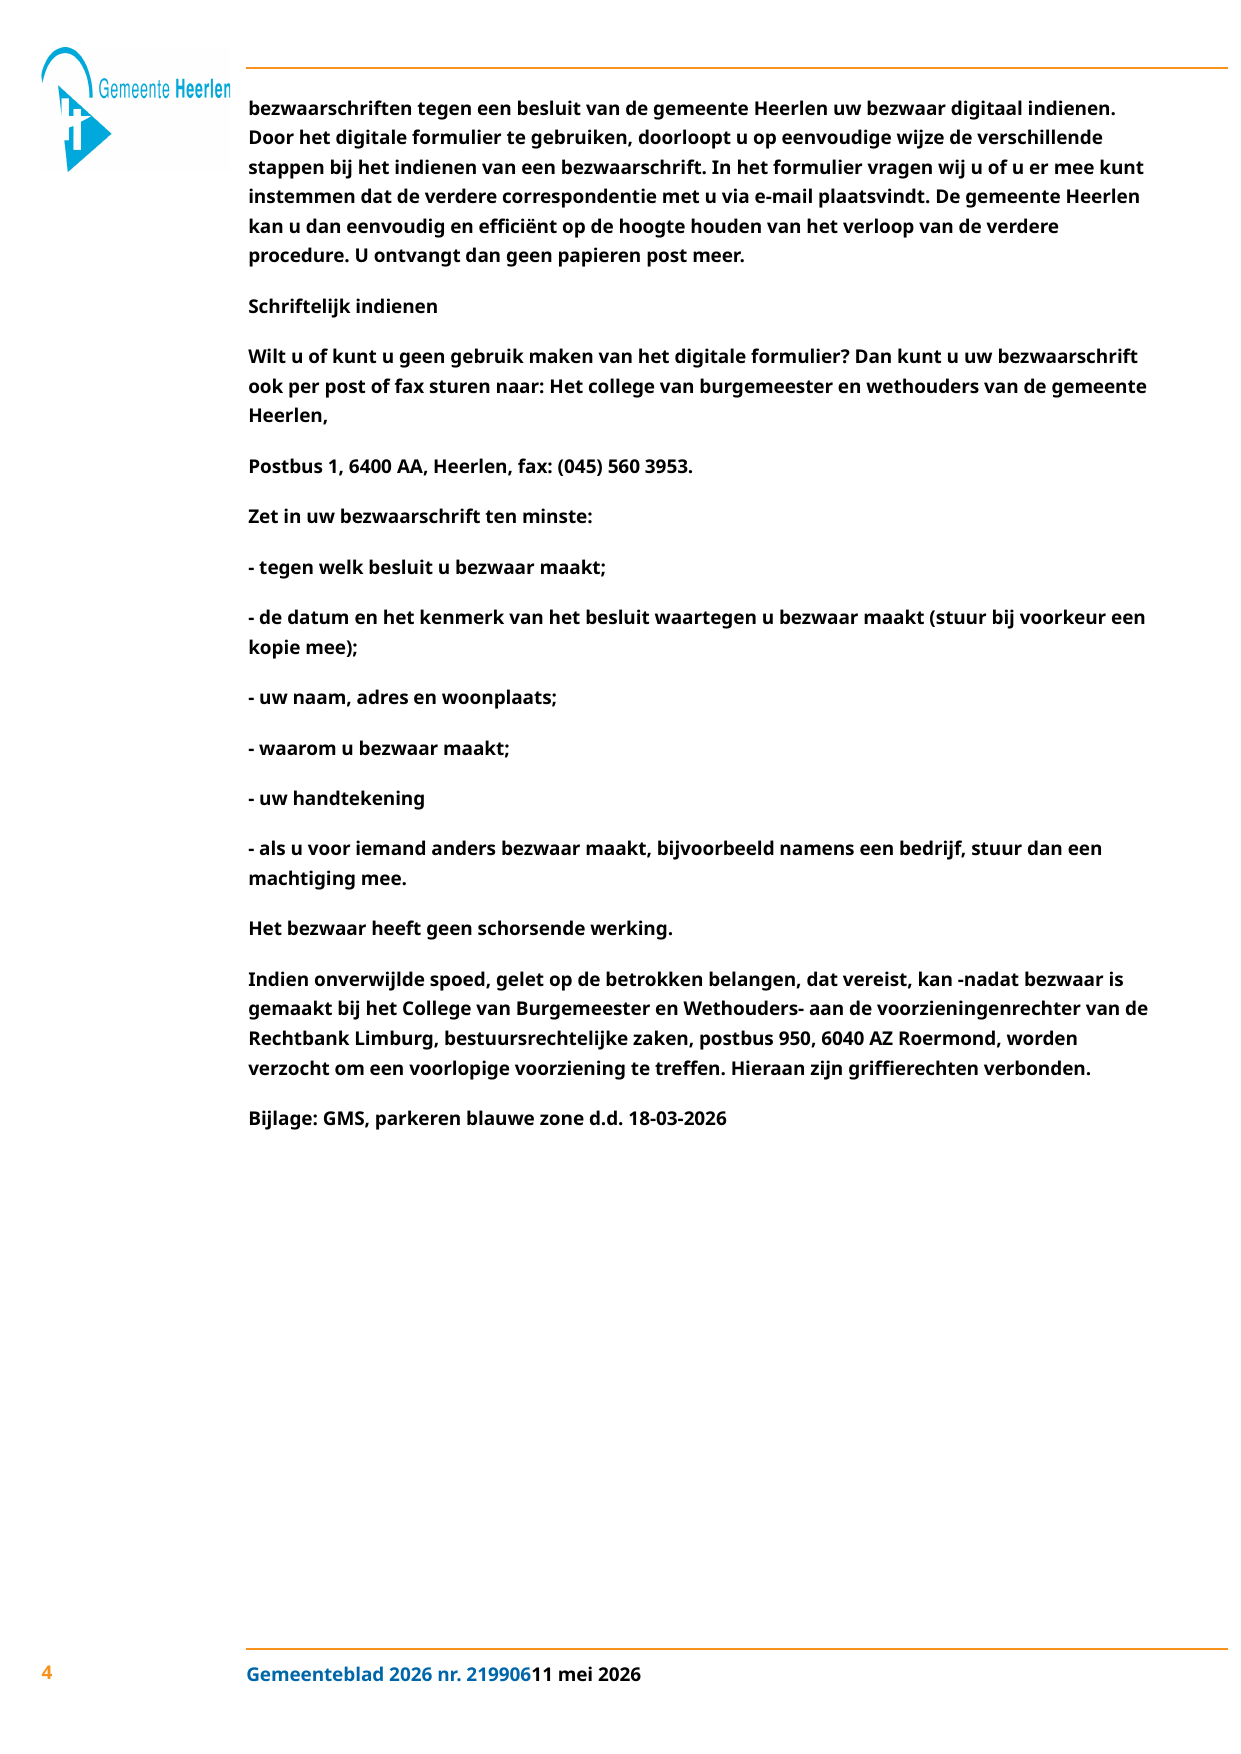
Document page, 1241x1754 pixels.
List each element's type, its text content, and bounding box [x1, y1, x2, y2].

text Wilt u of kunt u geen gebruik maken van het digitale formulier? Dan kunt u uw bezwaarschrift ook per post of fax sturen naar: Het college van burgemeester en wethouders van de gemeente Heerlen, [248, 343, 1152, 428]
text Indien onverwijlde spoed, gelet op de betrokken belangen, dat vereist, kan -nadat bezwaar is gemaakt bij het College van Burgemeester en Wethouders- aan de voorzieningenrechter van de Rechtbank Limburg, bestuursrechtelijke zaken, postbus 950, 6040 AZ Roermond, worden verzocht om een voorlopige voorziening te treffen. Hieraan zijn griffierechten verbonden. [248, 966, 1152, 1081]
text Postbus 1, 6400 AA, Heerlen, fax: (045) 560 3953. [248, 453, 1152, 479]
text - als u voor iemand anders bezwaar maakt, bijvoorbeeld namens een bedrijf, stuur dan een machtiging mee. [248, 836, 1152, 891]
picture [41, 47, 231, 172]
text - de datum en het kenmerk van het besluit waartegen u bezwaar maakt (stuur bij voorkeur een kopie mee); [248, 604, 1152, 660]
text - waarom u bezwaar maakt; [248, 735, 1152, 761]
text Bijlage: GMS, parkeren blauwe zone d.d. 18-03-2026 [248, 1105, 1152, 1131]
text - uw naam, adres en woonplaats; [248, 684, 1152, 710]
text Het bezwaar heeft geen schorsende werking. [248, 916, 1152, 941]
text bezwaarschriften tegen een besluit van de gemeente Heerlen uw bezwaar digitaal indienen. Door het digitale formulier te gebruiken, doorloopt u op eenvoudige wijze de verschillende stappen bij het indienen van een bezwaarschrift. In het formulier vragen wij u of u er mee kunt instemmen dat de verdere correspondentie met u via e-mail plaatsvindt. De gemeente Heerlen kan u dan eenvoudig en efficiënt op de hoogte houden van het verloop van de verdere procedure. U ontvangt dan geen papieren post meer. [248, 95, 1152, 268]
text Zet in uw bezwaarschrift ten minste: [248, 503, 1152, 529]
text - uw handtekening [248, 785, 1152, 811]
picture [41, 47, 59, 70]
text Schriftelijk indienen [248, 293, 1152, 319]
text - tegen welk besluit u bezwaar maakt; [248, 554, 1152, 580]
